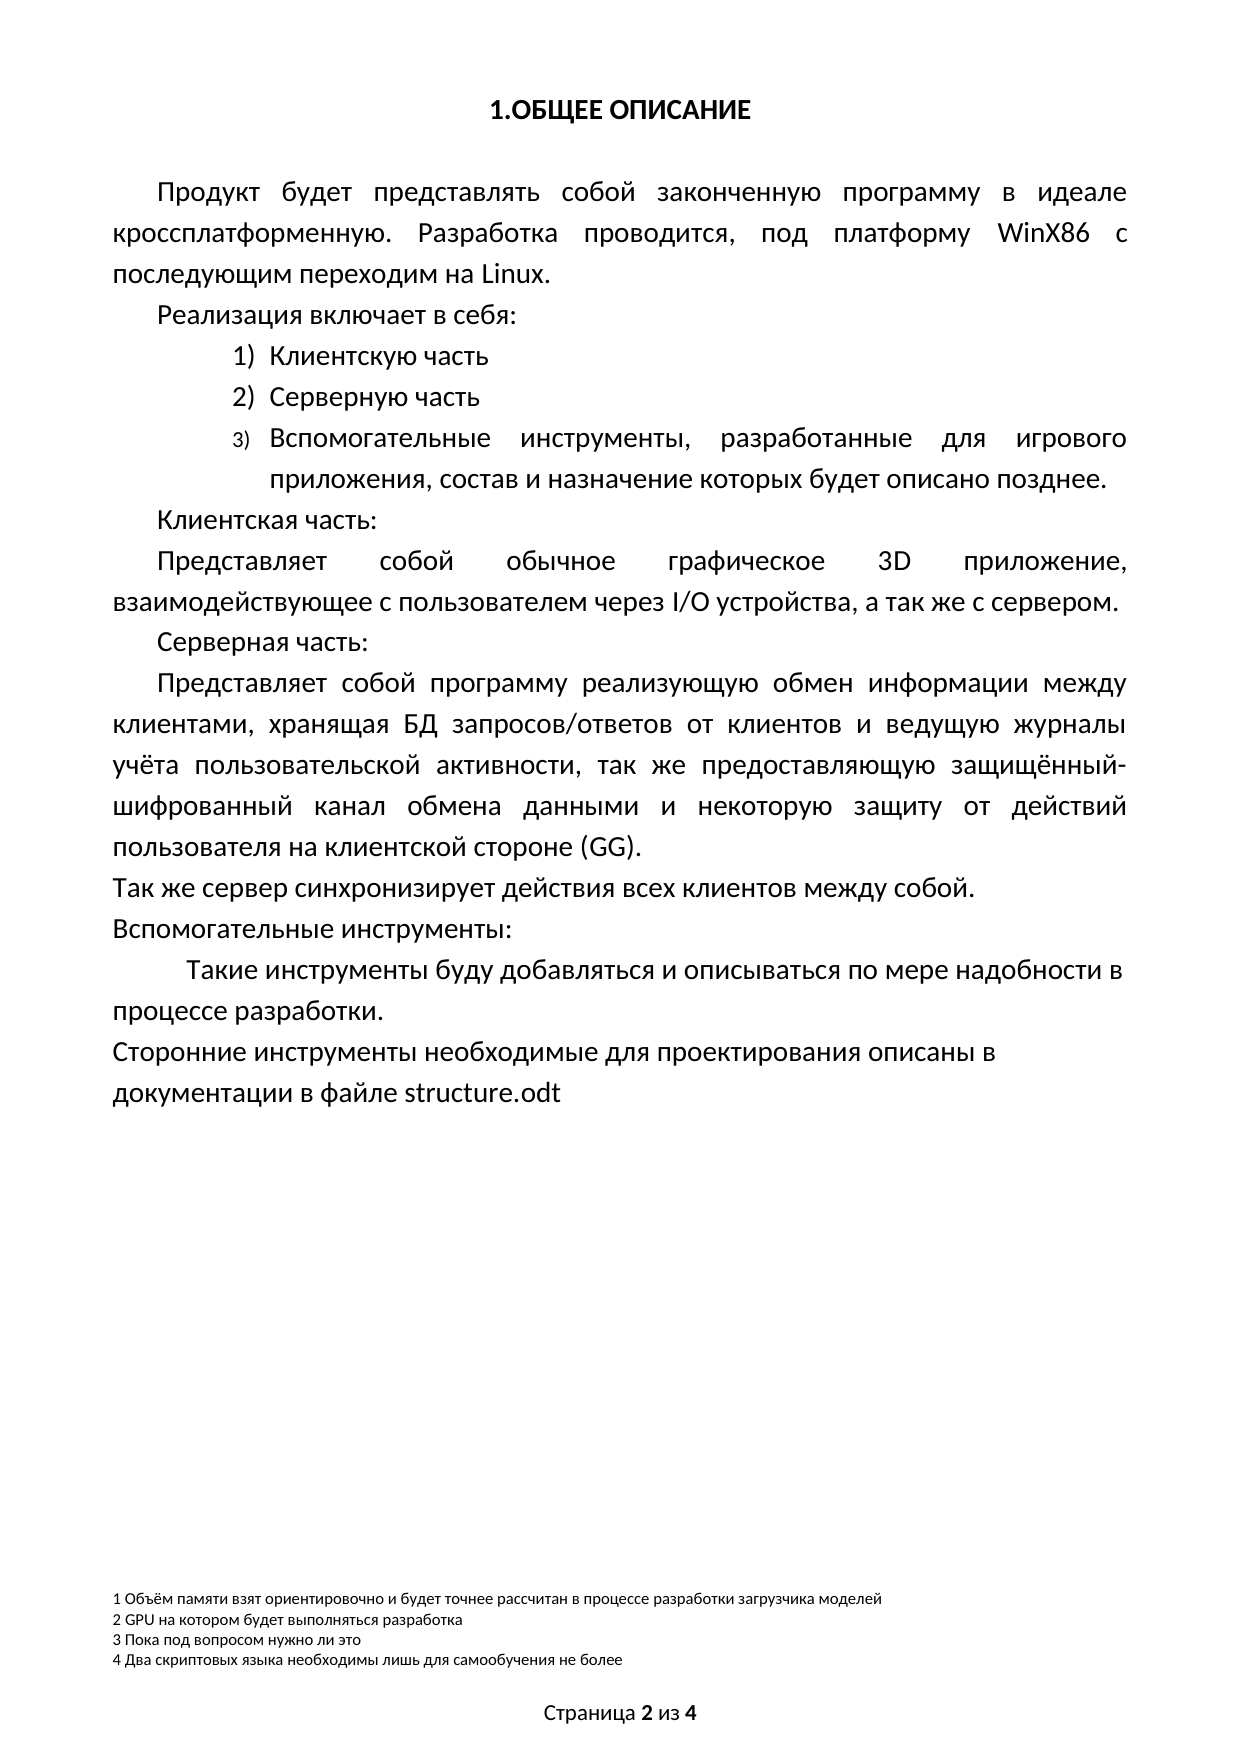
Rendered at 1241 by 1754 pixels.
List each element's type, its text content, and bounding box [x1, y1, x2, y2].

list Серверную часть [232, 378, 1128, 413]
text Так же сервер синхронизирует действия всех клиентов между собой. [112, 869, 1128, 905]
text Сторонние инструменты необходимые для проектирования описаны в документации в файле structure.odt [112, 1033, 1128, 1109]
list Клиентскую часть [232, 337, 1128, 373]
text Вспомогательные инструменты: [112, 910, 1128, 946]
text 1.ОБЩЕЕ ОПИСАНИЕ [112, 91, 1128, 127]
list Вспомогательные инструменты, разработанные для игрового приложения, состав и назначение которых будет описано позднее. [232, 419, 1128, 495]
text Реализация включает в себя: [112, 296, 1128, 332]
text Клиентская часть: [112, 501, 1128, 536]
text Такие инструменты буду добавляться и описываться по мере надобности в процессе разработки. [112, 951, 1128, 1028]
text Представляет собой программу реализующую обмен информации между клиентами, хранящая БД запросов/ответов от клиентов и ведущую журналы учёта пользовательской активности, так же предоставляющую защищённый-шифрованный канал обмена данными и некоторую защиту от действий пользователя на клиентской стороне (GG). [112, 664, 1128, 864]
text Серверная часть: [112, 623, 1128, 659]
text Продукт будет представлять собой законченную программу в идеале кроссплатформенную. Разработка проводится, под платформу WinX86 с последующим переходим на Linux. [112, 173, 1128, 291]
text Представляет собой обычное графическое 3D приложение, взаимодействующее с пользователем через I/O устройства, а так же с сервером. [112, 542, 1128, 618]
